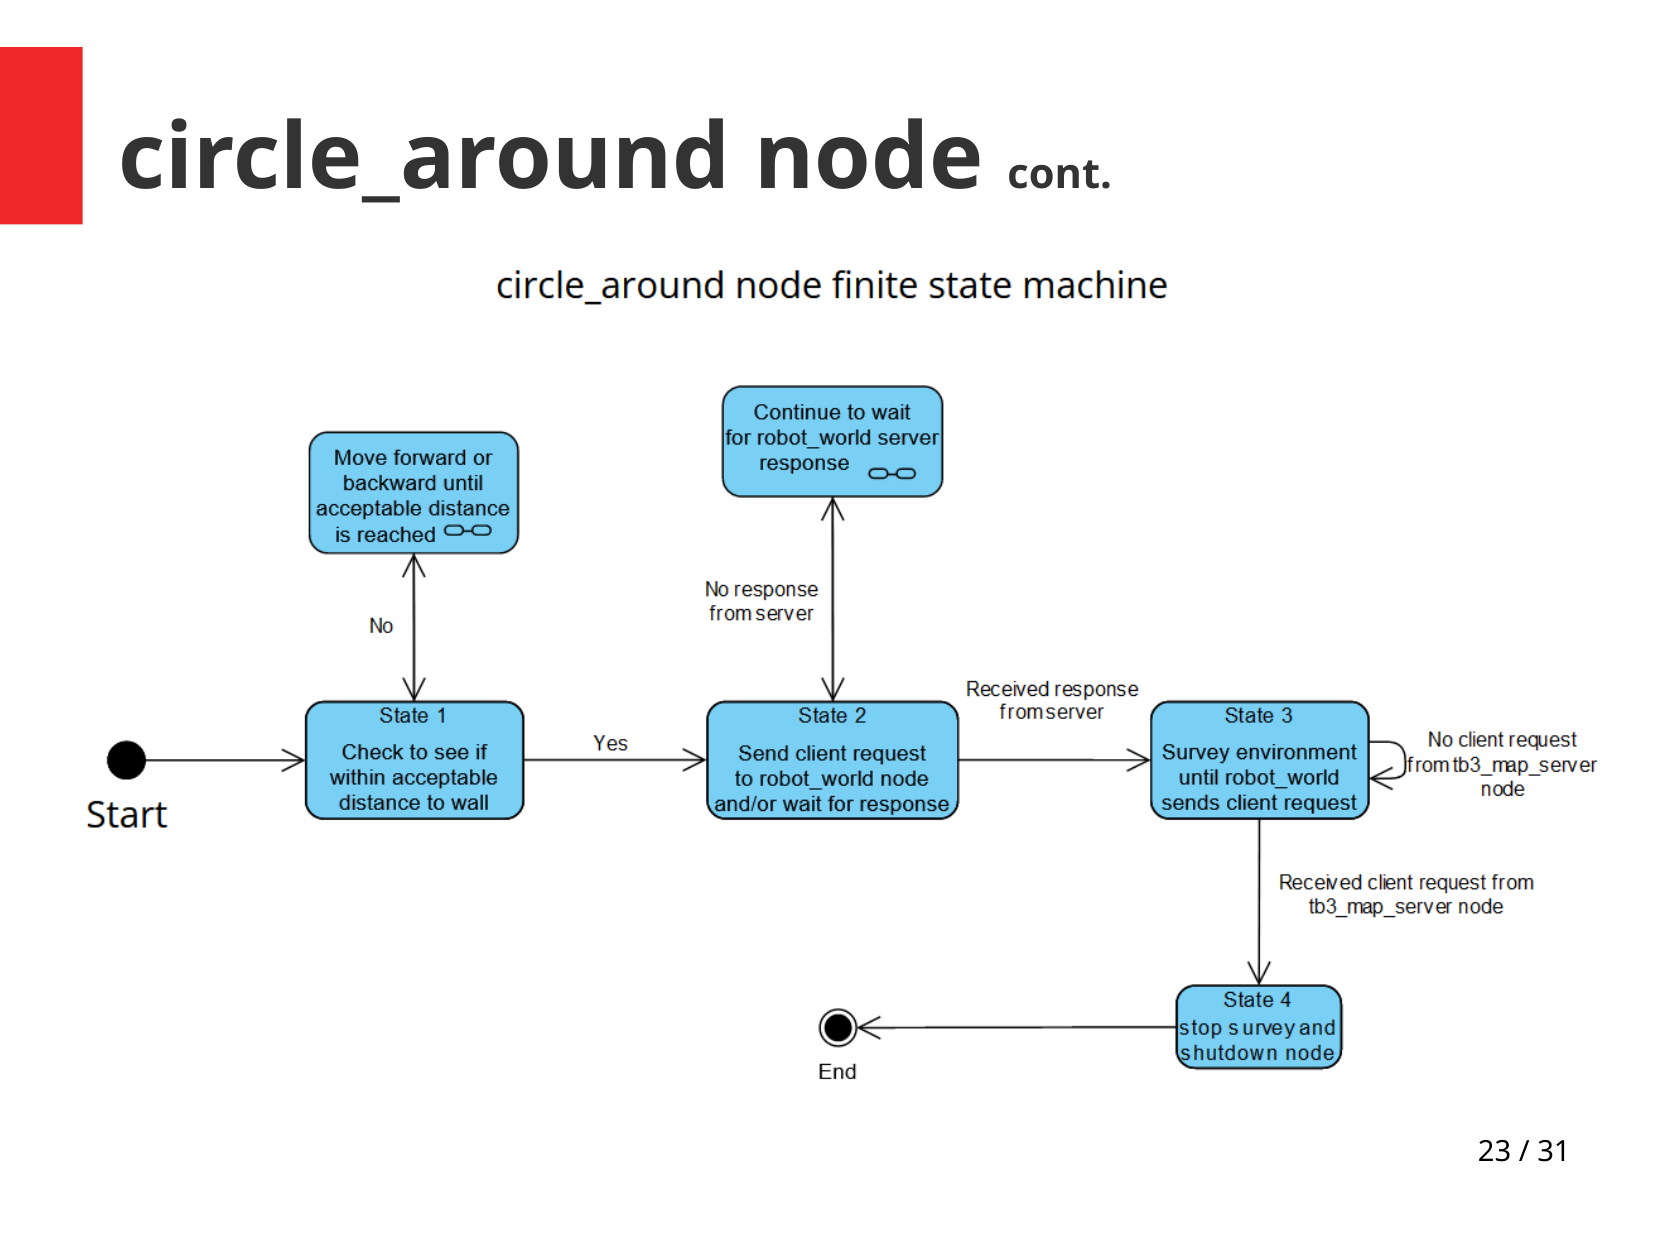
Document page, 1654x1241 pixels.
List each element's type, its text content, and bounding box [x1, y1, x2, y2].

title circle_around node cont. [118, 49, 1571, 254]
picture [30, 254, 1621, 1117]
